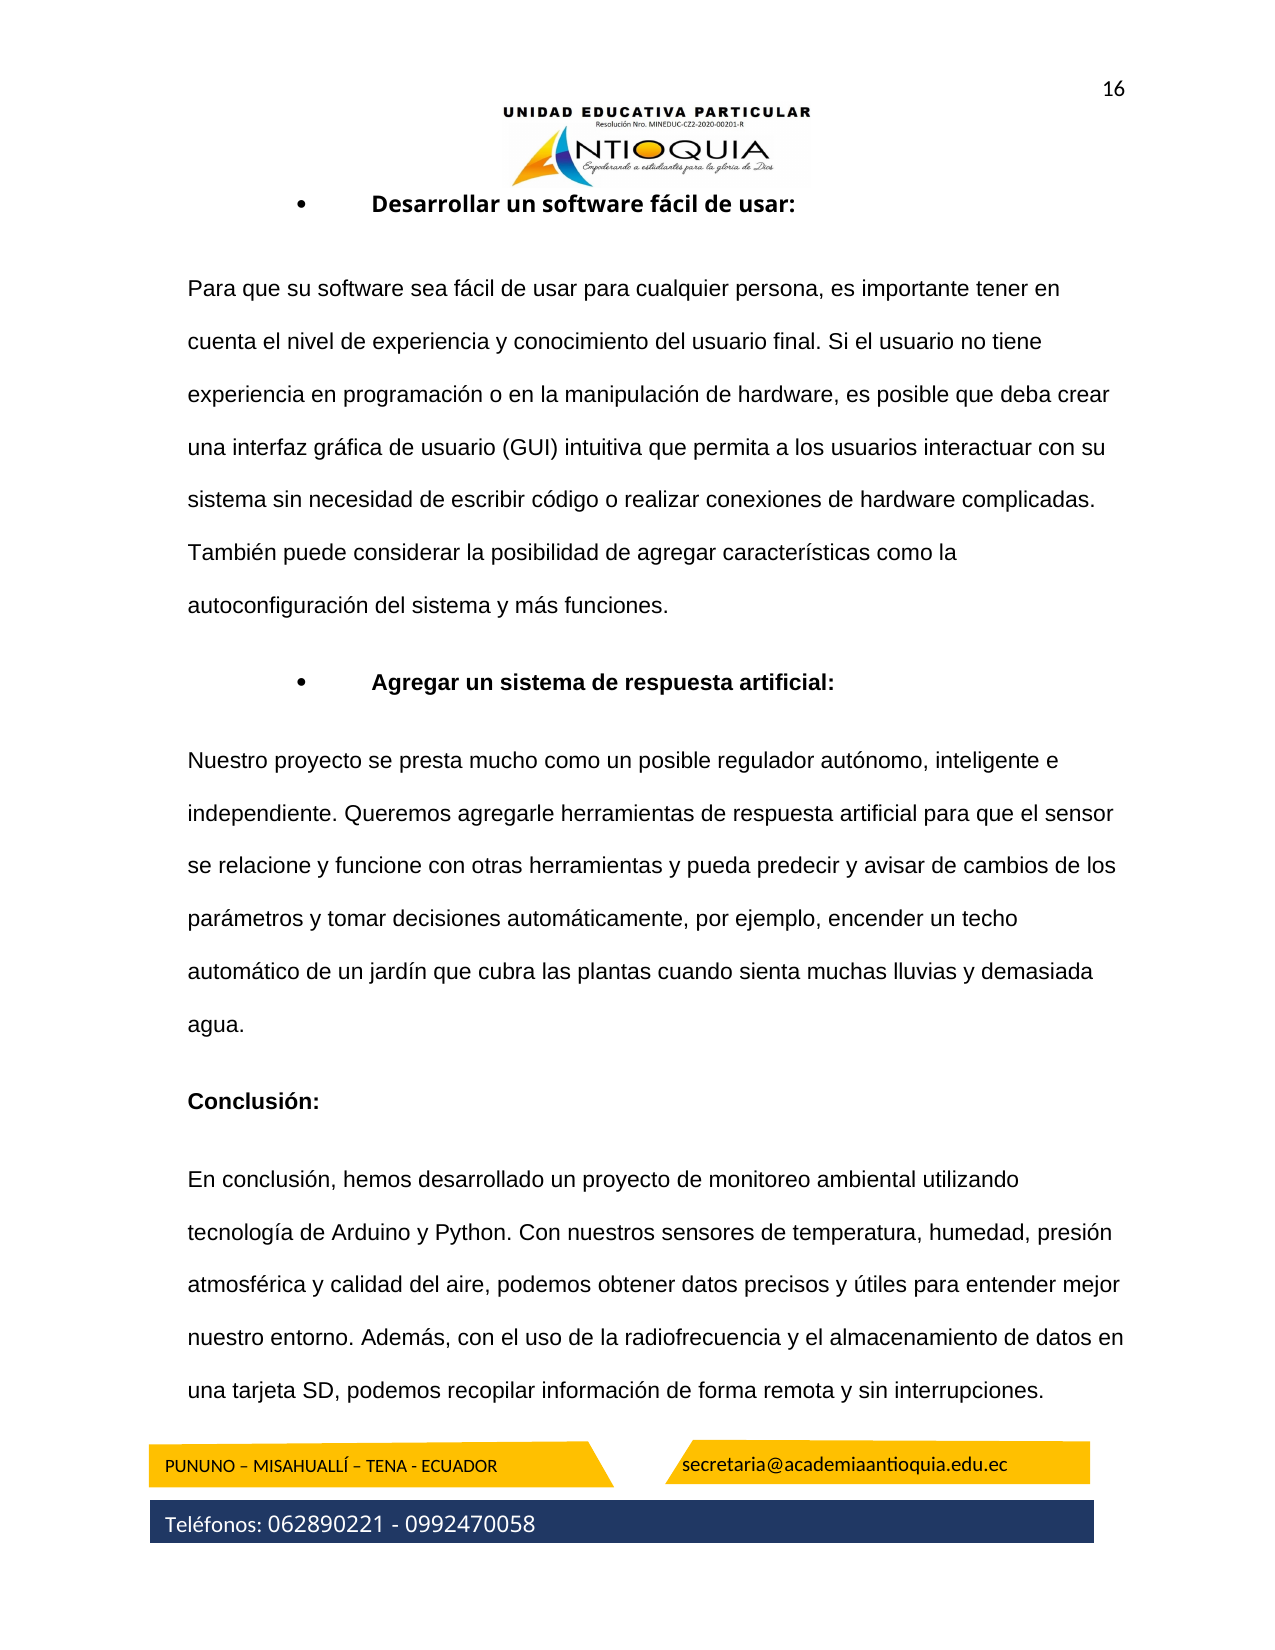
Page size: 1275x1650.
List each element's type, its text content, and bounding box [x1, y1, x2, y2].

text Para que su software sea fácil de usar para cualquier persona, es importante tener en cuenta el nivel de experiencia y conocimiento del usuario final. Si el usuario no tiene experiencia en programación o en la manipulación de hardware, es posible que deba crear una interfaz gráfica de usuario (GUI) intuitiva que permita a los usuarios interactuar con su sistema sin necesidad de escribir código o realizar conexiones de hardware complicadas. También puede considerar la posibilidad de agregar características como la autoconfiguración del sistema y más funciones. [187, 275, 1125, 618]
text Conclusión: [187, 1088, 1125, 1115]
text En conclusión, hemos desarrollado un proyecto de monitoreo ambiental utilizando tecnología de Arduino y Python. Con nuestros sensores de temperatura, humedad, presión atmosférica y calidad del aire, podemos obtener datos precisos y útiles para entender mejor nuestro entorno. Además, con el uso de la radiofrecuencia y el almacenamiento de datos en una tarjeta SD, podemos recopilar información de forma remota y sin interrupciones. [187, 1166, 1125, 1403]
text Nuestro proyecto se presta mucho como un posible regulador autónomo, inteligente e independiente. Queremos agregarle herramientas de respuesta artificial para que el sensor se relacione y funcione con otras herramientas y pueda predecir y avisar de cambios de los parámetros y tomar decisiones automáticamente, por ejemplo, encender un techo automático de un jardín que cubra las plantas cuando sienta muchas lluvias y demasiada agua. [187, 747, 1125, 1037]
list Agregar un sistema de respuesta artificial: [224, 669, 1125, 696]
list Desarrollar un software fácil de usar: [224, 188, 1125, 219]
